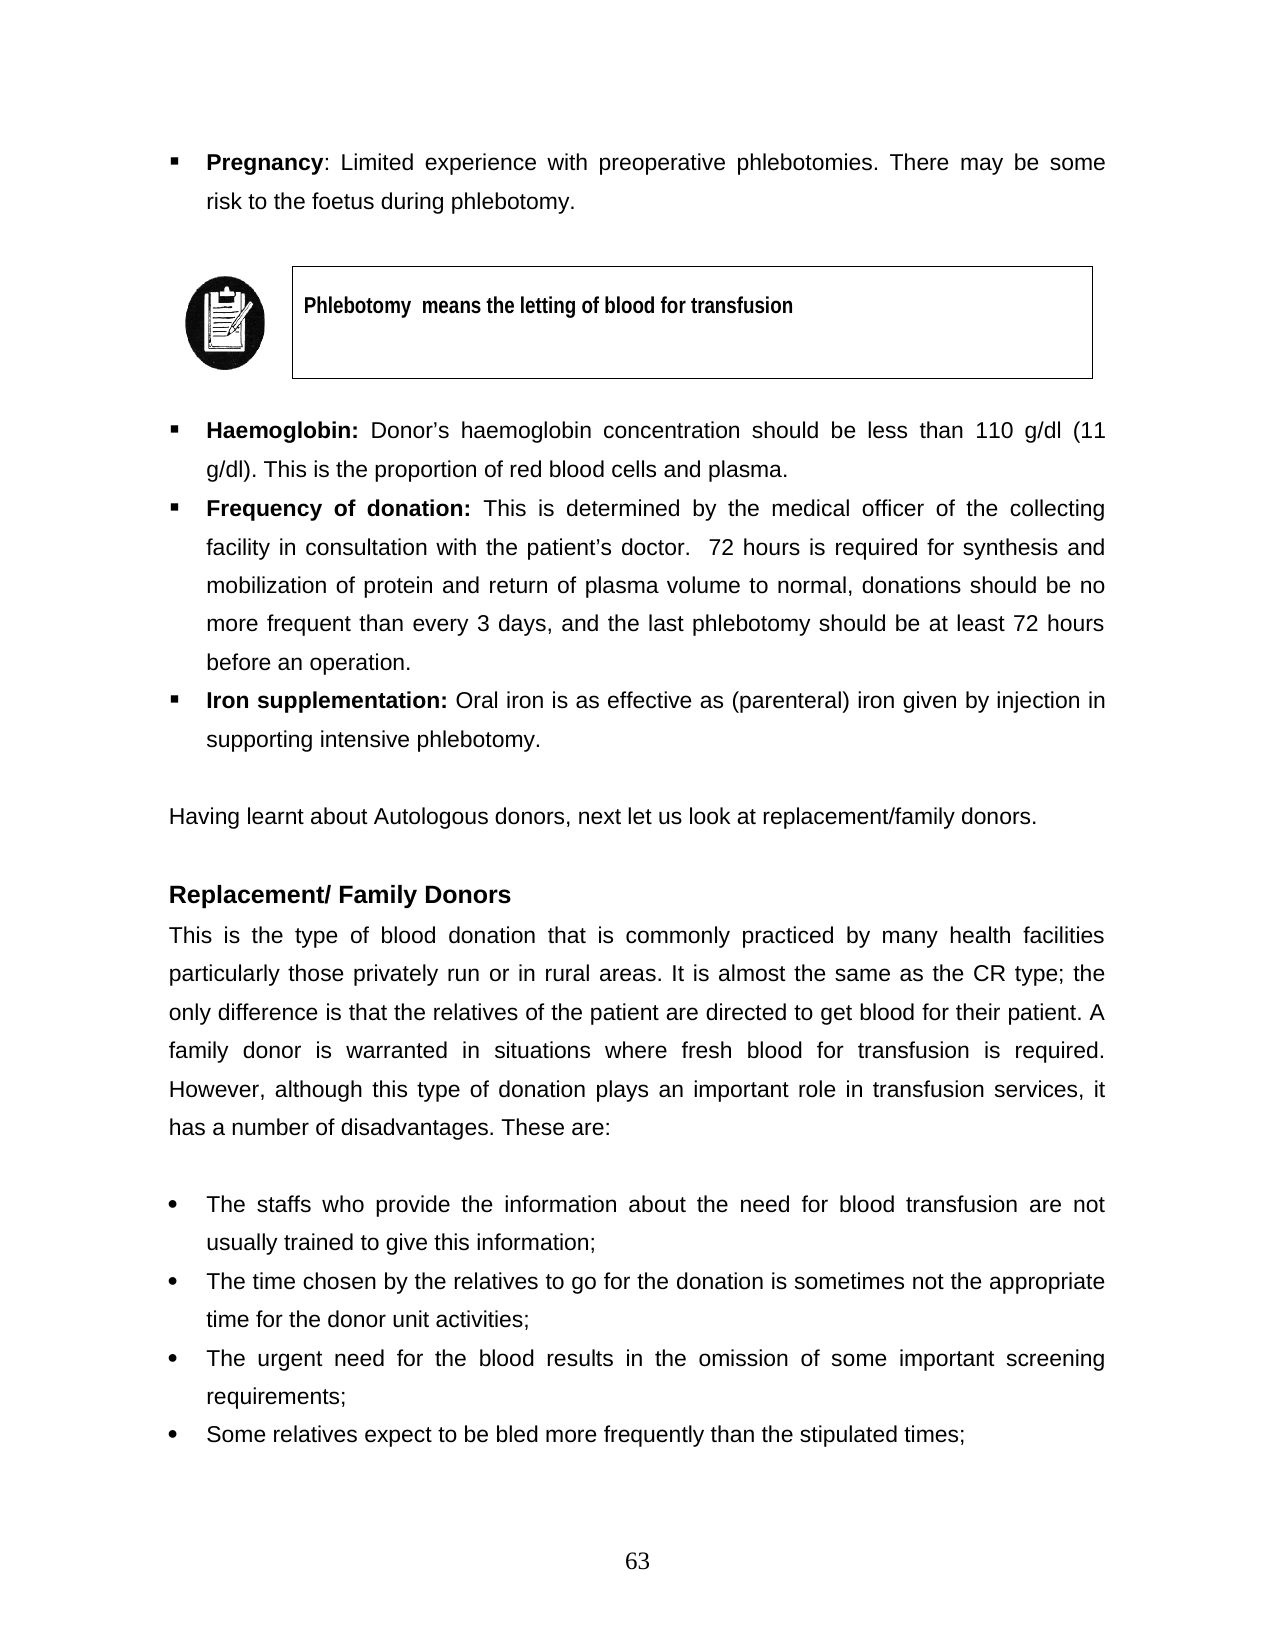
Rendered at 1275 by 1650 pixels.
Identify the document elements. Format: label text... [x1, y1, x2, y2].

list Haemoglobin: Donor’s haemoglobin concentration should be less than 110 g/dl (11 g/dl). This is the proportion of red blood cells and plasma. [169, 418, 1106, 482]
text This is the type of blood donation that is commonly practiced by many health facilities particularly those privately run or in rural areas. It is almost the same as the CR type; the only difference is that the relatives of the patient are directed to get blood for their patient. A family donor is warranted in situations where fresh blood for transfusion is required. However, although this type of donation plays an important role in transfusion services, it has a number of disadvantages. These are: [169, 922, 1106, 1140]
text Having learnt about Autologous donors, next let us look at replacement/family donors. [169, 804, 1106, 829]
list The urgent need for the blood results in the omission of some important screening requirements; [169, 1345, 1106, 1409]
list The staffs who provide the information about the need for blood transfusion are not usually trained to give this information; [169, 1192, 1106, 1256]
list The time chosen by the relatives to go for the donation is sometimes not the appropriate time for the donor unit activities; [169, 1268, 1106, 1332]
list Frequency of donation: This is determined by the medical officer of the collecting facility in consultation with the patient’s doctor. 72 hours is required for synthesis and mobilization of protein and return of plasma volume to normal, donations should be no more frequent than every 3 days, and the last phlebotomy should be at least 72 hours before an operation. [169, 495, 1106, 675]
list Some relatives expect to be bled more frequently than the stipulated times; [169, 1422, 1106, 1448]
table_header [158, 266, 292, 378]
picture [185, 276, 265, 370]
list Iron supplementation: Oral iron is as effective as (parenteral) iron given by injection in supporting intensive phlebotomy. [169, 688, 1106, 752]
list Pregnancy: Limited experience with preoperative phlebotomies. There may be some risk to the foetus during phlebotomy. [169, 150, 1106, 214]
text Replacement/ Family Donors [169, 881, 1106, 908]
table_header Phlebotomy means the letting of blood for transfusion [293, 267, 1092, 378]
